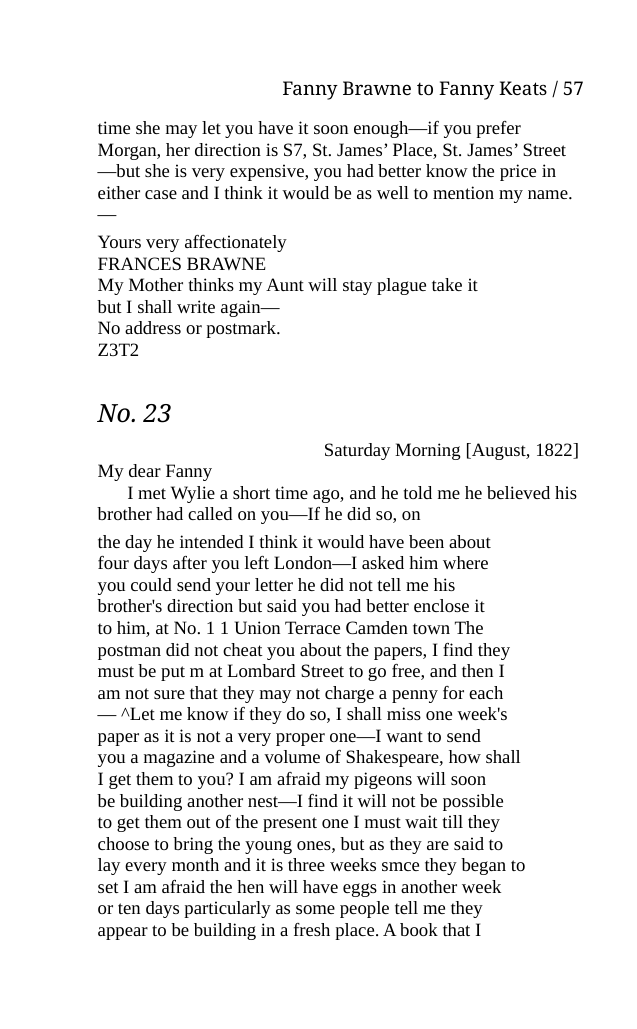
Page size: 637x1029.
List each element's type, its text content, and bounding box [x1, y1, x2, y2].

text — ^Let me know if they do so, I shall miss one week's [97, 703, 583, 725]
text Yours very affectionately [97, 231, 583, 252]
text or ten days particularly as some people tell me they [97, 897, 583, 919]
text to him, at No. 1 1 Union Terrace Camden town The [97, 617, 583, 638]
text Z3T2 [97, 339, 583, 360]
text paper as it is not a very proper one—I want to send [97, 725, 583, 746]
text time she may let you have it soon enough—if you prefer Morgan, her direction is S7, St. James’ Place, St. James’ Street—but she is very expensive, you had better know the price in either case and I think it would be as well to mention my name.— [97, 117, 583, 225]
text My dear Fanny [97, 460, 583, 482]
text to get them out of the present one I must wait till they [97, 811, 583, 833]
subtitle No. 23 [97, 395, 583, 429]
text you a magazine and a volume of Shakespeare, how shall [97, 746, 583, 768]
text four days after you left London—I asked him where [97, 552, 583, 574]
text must be put m at Lombard Street to go free, and then I [97, 660, 583, 682]
text Saturday Morning [August, 1822] [97, 438, 583, 460]
text choose to bring the young ones, but as they are said to [97, 833, 583, 854]
text am not sure that they may not charge a penny for each [97, 682, 583, 703]
text the day he intended I think it would have been about [97, 531, 583, 552]
text set I am afraid the hen will have eggs in another week [97, 876, 583, 897]
text but I shall write again— [97, 296, 583, 317]
text FRANCES BRAWNE [97, 252, 583, 274]
text be building another nest—I find it will not be possible [97, 789, 583, 811]
text I met Wylie a short time ago, and he told me he believed his brother had called on you—If he did so, on [97, 482, 583, 525]
text postman did not cheat you about the papers, I find they [97, 638, 583, 660]
text appear to be building in a fresh place. A book that I [97, 919, 583, 940]
text you could send your letter he did not tell me his [97, 574, 583, 595]
text My Mother thinks my Aunt will stay plague take it [97, 274, 583, 296]
text brother's direction but said you had better enclose it [97, 595, 583, 617]
text No address or postmark. [97, 317, 583, 339]
text I get them to you? I am afraid my pigeons will soon [97, 768, 583, 789]
text lay every month and it is three weeks smce they began to [97, 854, 583, 876]
